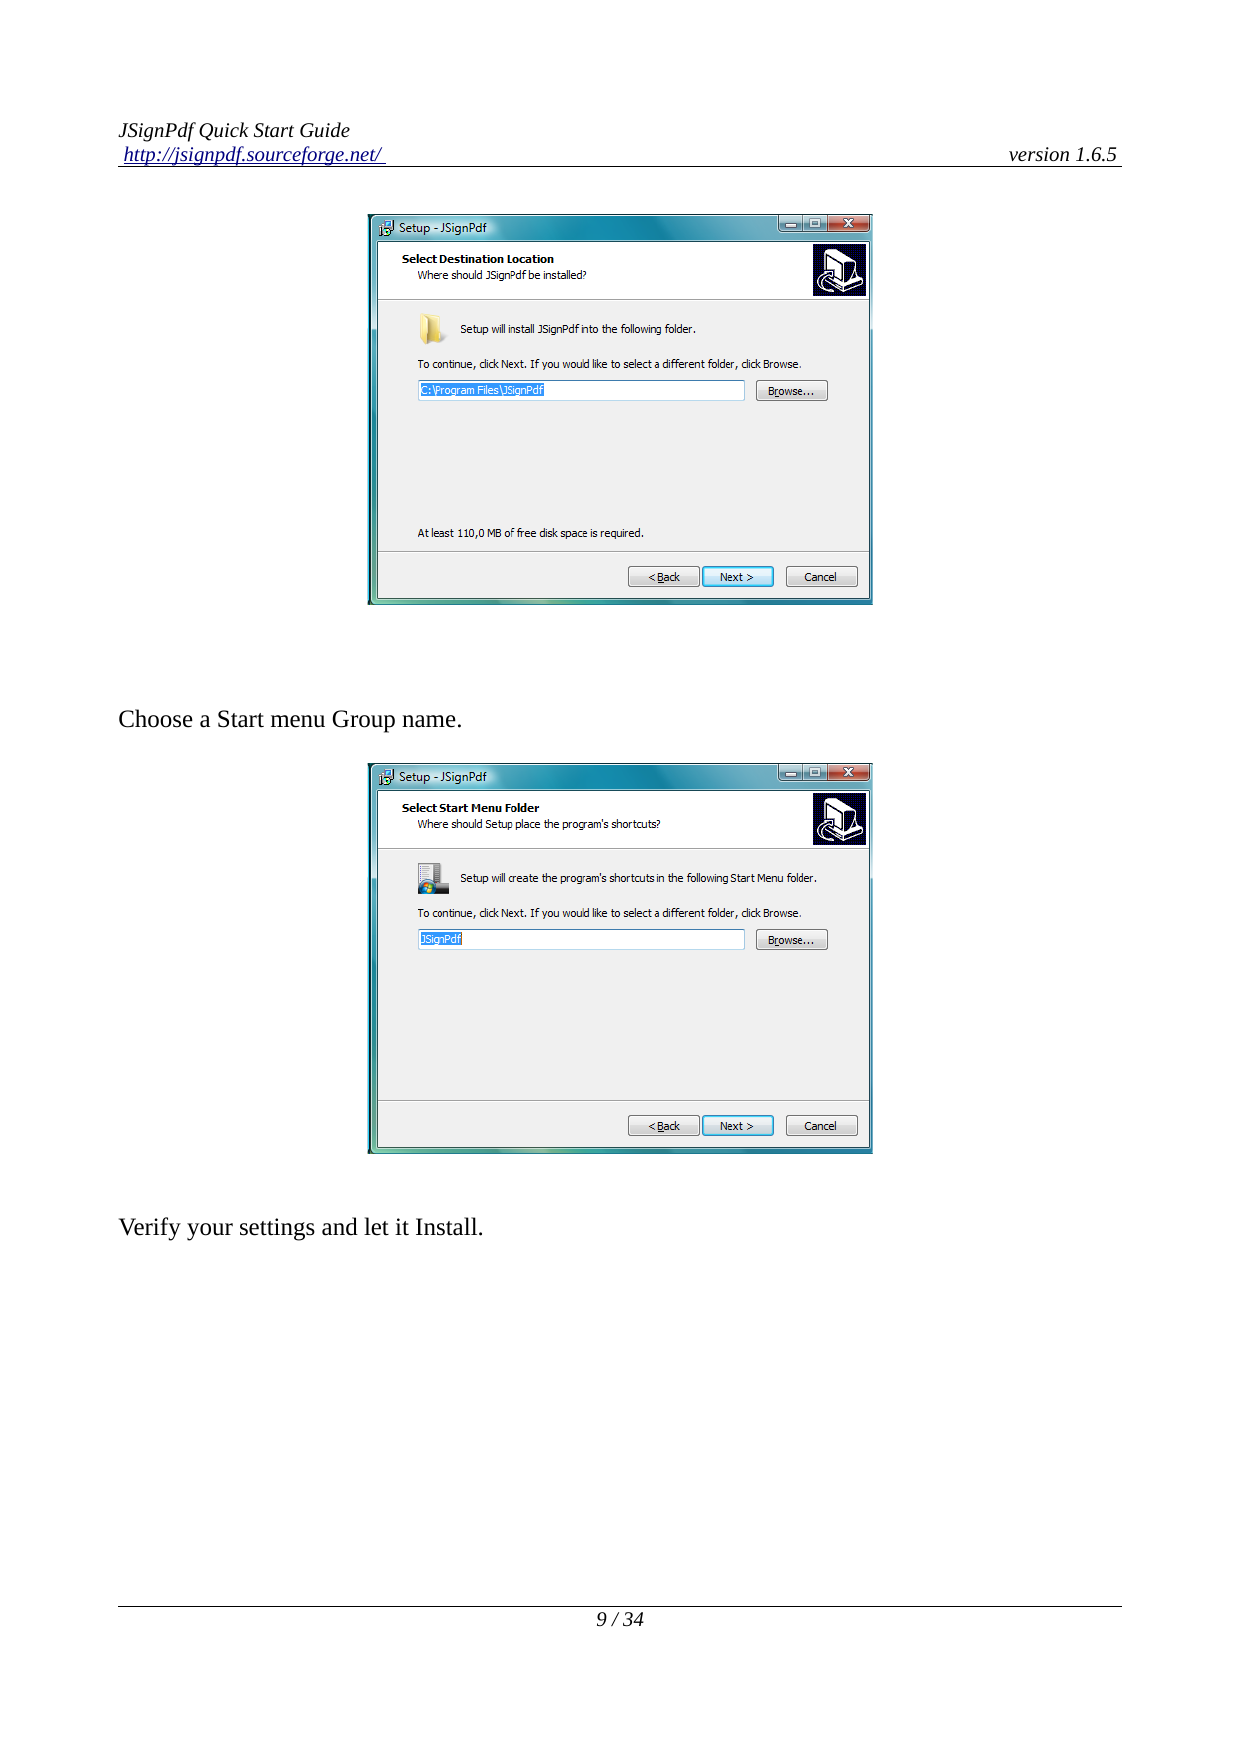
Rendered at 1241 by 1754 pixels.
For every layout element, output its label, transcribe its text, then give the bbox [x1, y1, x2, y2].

text Verify your settings and let it Install. [118, 1212, 1122, 1241]
text Choose a Start menu Group name. [118, 704, 1122, 733]
picture [367, 763, 873, 1154]
picture [367, 214, 873, 605]
